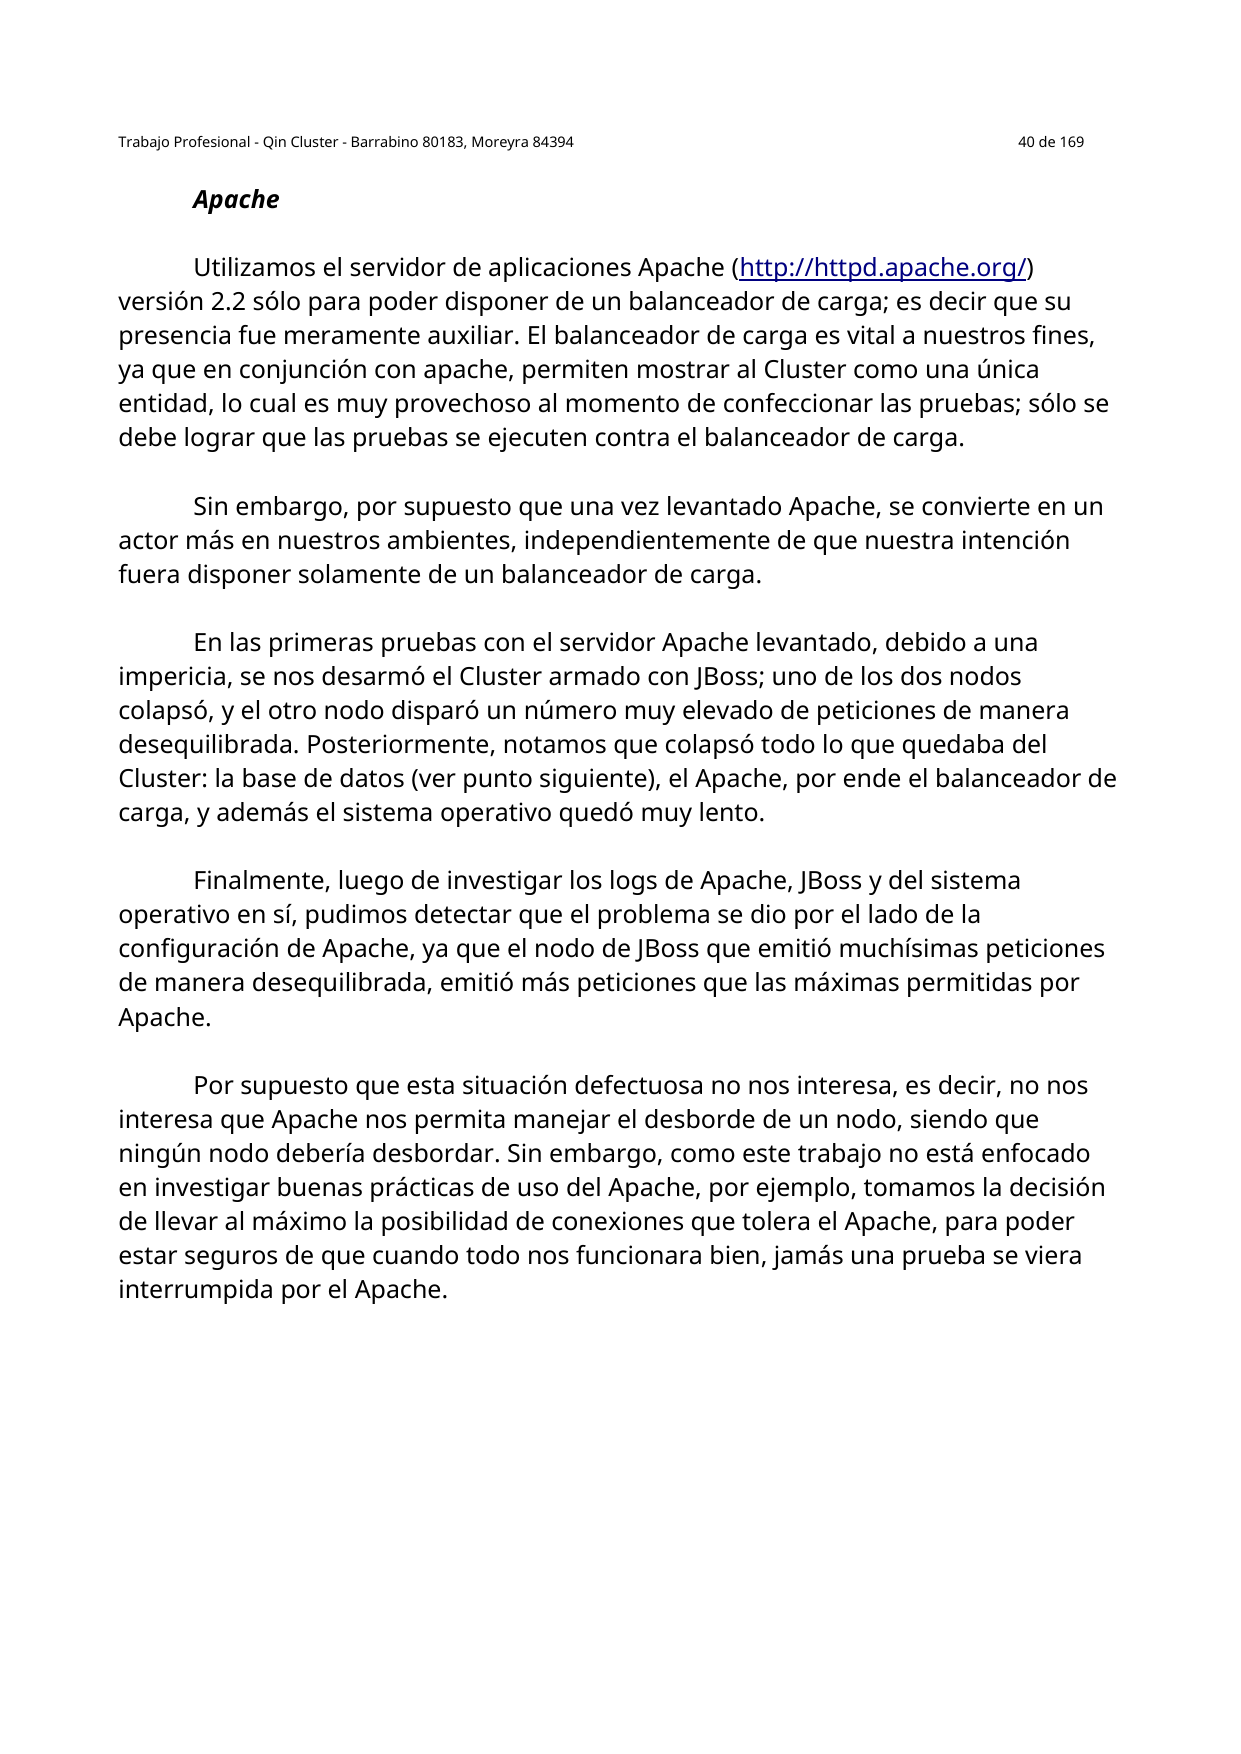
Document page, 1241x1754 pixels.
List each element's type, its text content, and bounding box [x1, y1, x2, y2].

text Utilizamos el servidor de aplicaciones Apache (http://httpd.apache.org/) versión 2.2 sólo para poder disponer de un balanceador de carga; es decir que su presencia fue meramente auxiliar. El balanceador de carga es vital a nuestros fines, ya que en conjunción con apache, permiten mostrar al Cluster como una única entidad, lo cual es muy provechoso al momento de confeccionar las pruebas; sólo se debe lograr que las pruebas se ejecuten contra el balanceador de carga. [118, 250, 1122, 454]
text Apache [118, 182, 1122, 216]
text En las primeras pruebas con el servidor Apache levantado, debido a una impericia, se nos desarmó el Cluster armado con JBoss; uno de los dos nodos colapsó, y el otro nodo disparó un número muy elevado de peticiones de manera desequilibrada. Posteriormente, notamos que colapsó todo lo que quedaba del Cluster: la base de datos (ver punto siguiente), el Apache, por ende el balanceador de carga, y además el sistema operativo quedó muy lento. [118, 624, 1122, 829]
text Por supuesto que esta situación defectuosa no nos interesa, es decir, no nos interesa que Apache nos permita manejar el desborde de un nodo, siendo que ningún nodo debería desbordar. Sin embargo, como este trabajo no está enfocado en investigar buenas prácticas de uso del Apache, por ejemplo, tomamos la decisión de llevar al máximo la posibilidad de conexiones que tolera el Apache, para poder estar seguros de que cuando todo nos funcionara bien, jamás una prueba se viera interrumpida por el Apache. [118, 1067, 1122, 1306]
text Sin embargo, por supuesto que una vez levantado Apache, se convierte en un actor más en nuestros ambientes, independientemente de que nuestra intención fuera disponer solamente de un balanceador de carga. [118, 488, 1122, 590]
text Finalmente, luego de investigar los logs de Apache, JBoss y del sistema operativo en sí, pudimos detectar que el problema se dio por el lado de la configuración de Apache, ya que el nodo de JBoss que emitió muchísimas peticiones de manera desequilibrada, emitió más peticiones que las máximas permitidas por Apache. [118, 863, 1122, 1033]
